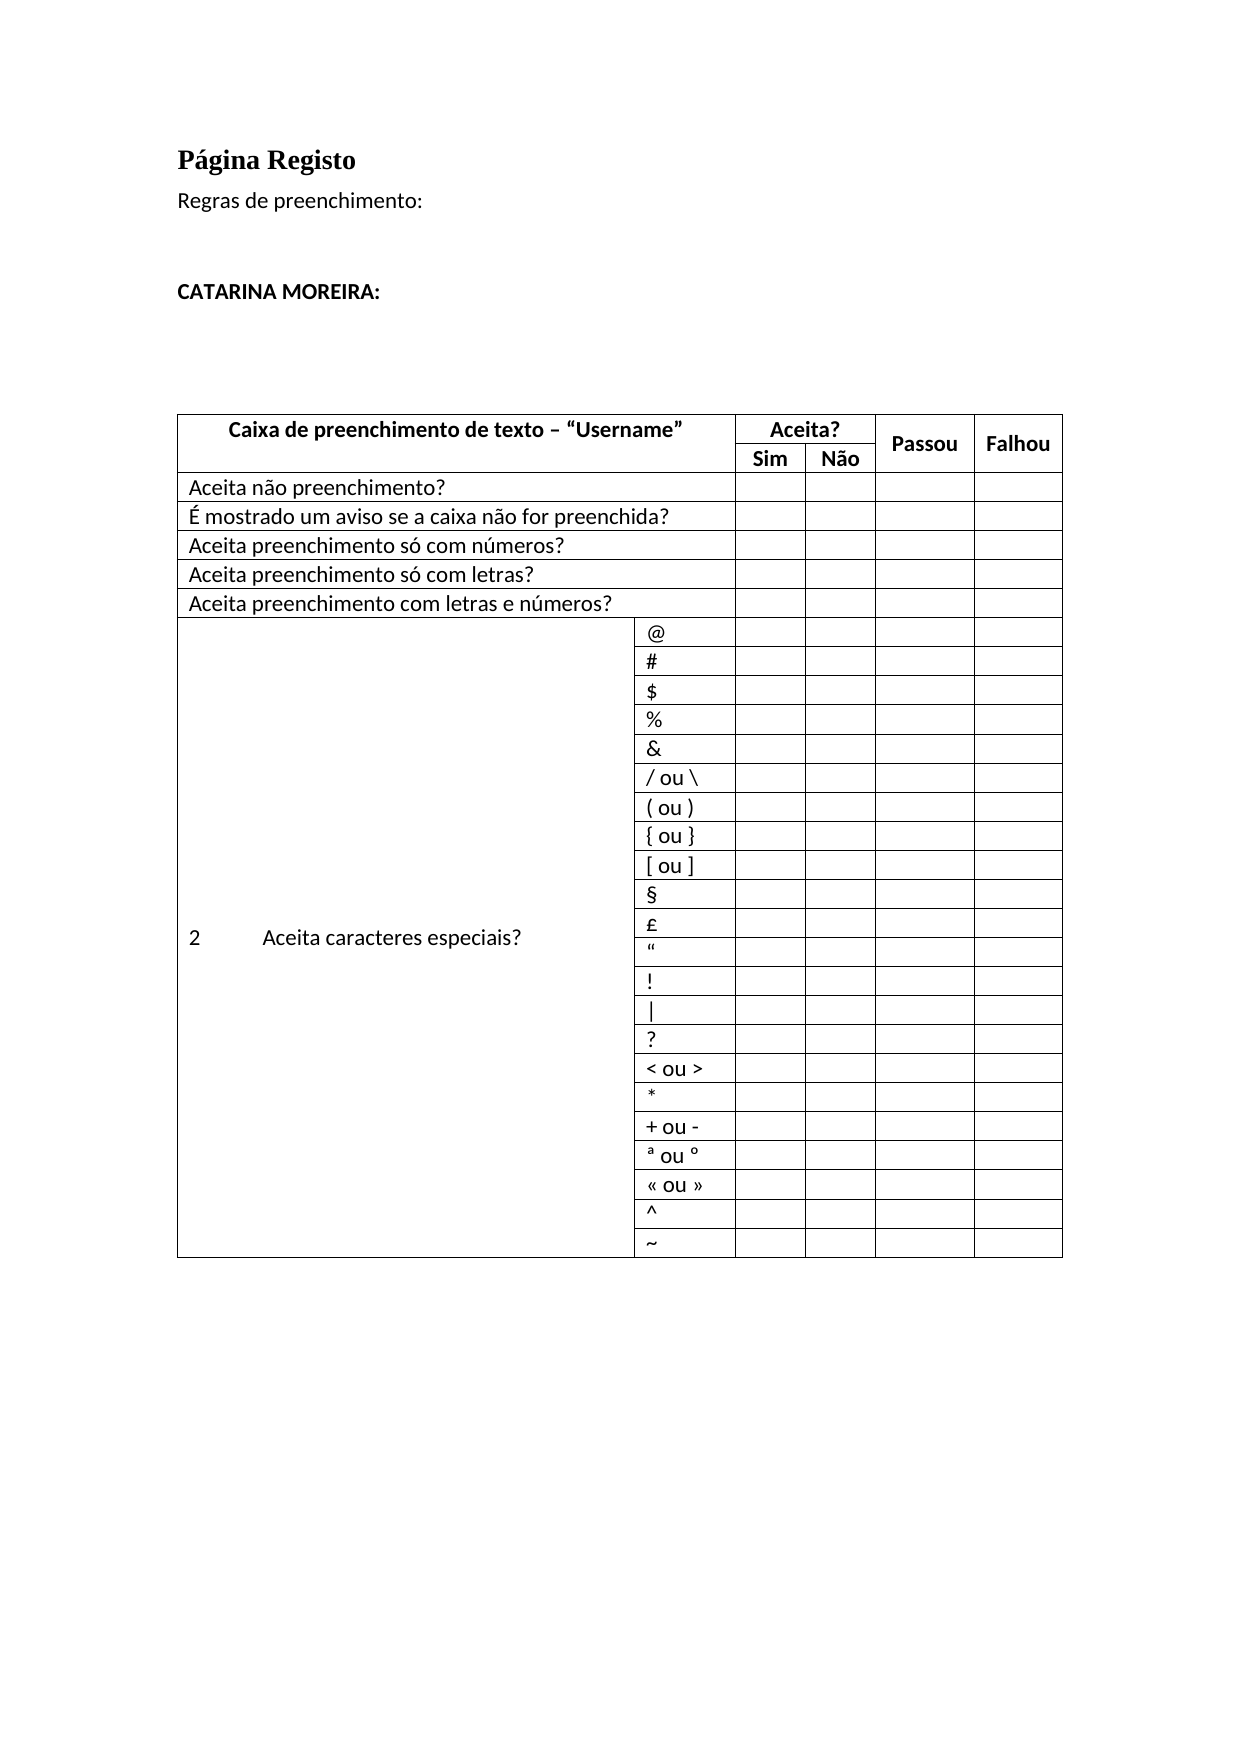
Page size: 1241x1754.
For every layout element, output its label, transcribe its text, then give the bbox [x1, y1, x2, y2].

table_cell [876, 1170, 974, 1198]
table_cell [876, 938, 974, 966]
table_header Aceita? [736, 415, 875, 443]
table_cell [975, 909, 1062, 937]
table_cell * [635, 1083, 735, 1111]
table_cell [876, 531, 974, 559]
table_cell [806, 909, 875, 937]
table_cell [736, 880, 805, 908]
table_cell [876, 1054, 974, 1082]
table_cell [806, 1083, 875, 1111]
table_cell [876, 589, 974, 617]
table_cell [876, 705, 974, 733]
table_cell [806, 996, 875, 1024]
table_cell [806, 560, 875, 588]
table_cell [736, 1229, 805, 1257]
table_cell [806, 880, 875, 908]
table_cell [876, 1025, 974, 1053]
table_cell [736, 1141, 805, 1169]
table_cell [736, 676, 805, 704]
table_cell % [635, 705, 735, 733]
table_cell [806, 589, 875, 617]
table_cell ! [635, 967, 735, 995]
table_cell [736, 502, 805, 530]
table_cell ~ [635, 1229, 735, 1257]
table_cell [806, 793, 875, 821]
table_cell [975, 676, 1062, 704]
table_cell [736, 1025, 805, 1053]
table_cell [876, 1141, 974, 1169]
table_cell [806, 735, 875, 762]
table_cell [736, 938, 805, 966]
table_cell [876, 996, 974, 1024]
table_cell [736, 735, 805, 762]
table_cell [806, 1054, 875, 1082]
table_cell [876, 793, 974, 821]
table_cell & [635, 735, 735, 762]
table_cell [876, 822, 974, 850]
table_cell [975, 531, 1062, 559]
table_cell [876, 473, 974, 501]
table_cell “ [635, 938, 735, 966]
table_header Caixa de preenchimento de texto – “Username” [178, 415, 735, 472]
table_cell [975, 1112, 1062, 1140]
table_cell [975, 705, 1062, 733]
table_cell [975, 764, 1062, 792]
table_cell Aceita não preenchimento? [178, 473, 735, 501]
table_cell [876, 851, 974, 879]
table_cell Aceita preenchimento com letras e números? [178, 589, 735, 617]
table_cell [806, 1229, 875, 1257]
table_cell [736, 560, 805, 588]
text Regras de preenchimento: [177, 186, 1063, 214]
table_cell [806, 851, 875, 879]
table_cell [975, 1170, 1062, 1198]
table_cell [736, 531, 805, 559]
table_header Falhou [975, 415, 1062, 472]
table_cell [876, 560, 974, 588]
table_cell £ [635, 909, 735, 937]
table_cell [736, 647, 805, 675]
table_cell [806, 764, 875, 792]
table_cell [806, 1141, 875, 1169]
table_cell [975, 1229, 1062, 1257]
table_cell [975, 880, 1062, 908]
table_cell [736, 967, 805, 995]
table_cell [806, 967, 875, 995]
table_cell ^ [635, 1200, 735, 1227]
table_header Passou [876, 415, 974, 472]
table_cell [975, 1083, 1062, 1111]
table_cell [806, 822, 875, 850]
table_cell [975, 851, 1062, 879]
table_cell [806, 1170, 875, 1198]
table_cell [876, 1200, 974, 1227]
table_cell [806, 473, 875, 501]
table_cell [736, 1112, 805, 1140]
table_cell [736, 1200, 805, 1227]
table_cell Aceita caracteres especiais? [178, 618, 634, 1257]
table_cell [975, 560, 1062, 588]
table_cell [876, 618, 974, 646]
table_cell [736, 705, 805, 733]
table_cell $ [635, 676, 735, 704]
table_cell [736, 909, 805, 937]
table_cell [975, 502, 1062, 530]
table_cell { ou } [635, 822, 735, 850]
table_cell [736, 851, 805, 879]
table_cell [736, 589, 805, 617]
table_cell Aceita preenchimento só com letras? [178, 560, 735, 588]
table_cell [806, 1200, 875, 1227]
table_cell [975, 822, 1062, 850]
table_cell [806, 1112, 875, 1140]
table_cell [736, 996, 805, 1024]
table_cell [975, 735, 1062, 762]
table_cell [736, 764, 805, 792]
table_cell [806, 705, 875, 733]
table_cell [806, 618, 875, 646]
table_cell [806, 502, 875, 530]
table_cell [876, 764, 974, 792]
table_cell [975, 1141, 1062, 1169]
table_cell [806, 647, 875, 675]
table_cell Sim [736, 444, 805, 472]
table_cell [736, 793, 805, 821]
table_cell + ou - [635, 1112, 735, 1140]
table_cell [ ou ] [635, 851, 735, 879]
subtitle Página Registo [177, 143, 1063, 176]
table_cell @ [635, 618, 735, 646]
table_cell [876, 647, 974, 675]
table_cell [876, 1083, 974, 1111]
table_cell É mostrado um aviso se a caixa não for preenchida? [178, 502, 735, 530]
table_cell [975, 647, 1062, 675]
table_cell < ou > [635, 1054, 735, 1082]
table_cell [975, 1025, 1062, 1053]
table_cell [806, 531, 875, 559]
table_cell [975, 996, 1062, 1024]
text CATARINA MOREIRA: [177, 277, 1063, 305]
table_cell | [635, 996, 735, 1024]
table_cell # [635, 647, 735, 675]
table_cell [876, 735, 974, 762]
table_cell ( ou ) [635, 793, 735, 821]
table_cell [736, 1054, 805, 1082]
table_cell [736, 618, 805, 646]
table_cell [876, 1229, 974, 1257]
table_cell ª ou º [635, 1141, 735, 1169]
table_cell Aceita preenchimento só com números? [178, 531, 735, 559]
table_cell [876, 967, 974, 995]
table_cell « ou » [635, 1170, 735, 1198]
table_cell [975, 793, 1062, 821]
table_cell [736, 473, 805, 501]
table_cell [975, 1054, 1062, 1082]
table_cell [975, 967, 1062, 995]
table_cell Não [806, 444, 875, 472]
table_cell [806, 938, 875, 966]
table_cell [975, 473, 1062, 501]
table_cell [806, 676, 875, 704]
table_cell [876, 880, 974, 908]
table_cell [736, 1083, 805, 1111]
table_cell [736, 822, 805, 850]
table_cell [975, 1200, 1062, 1227]
table_cell [876, 502, 974, 530]
table_cell [876, 1112, 974, 1140]
table_cell [975, 938, 1062, 966]
table_cell [736, 1170, 805, 1198]
table_cell [806, 1025, 875, 1053]
table_cell [876, 676, 974, 704]
table_cell ? [635, 1025, 735, 1053]
table_cell [975, 618, 1062, 646]
table_cell [975, 589, 1062, 617]
table_cell / ou \ [635, 764, 735, 792]
table_cell [876, 909, 974, 937]
table_cell § [635, 880, 735, 908]
